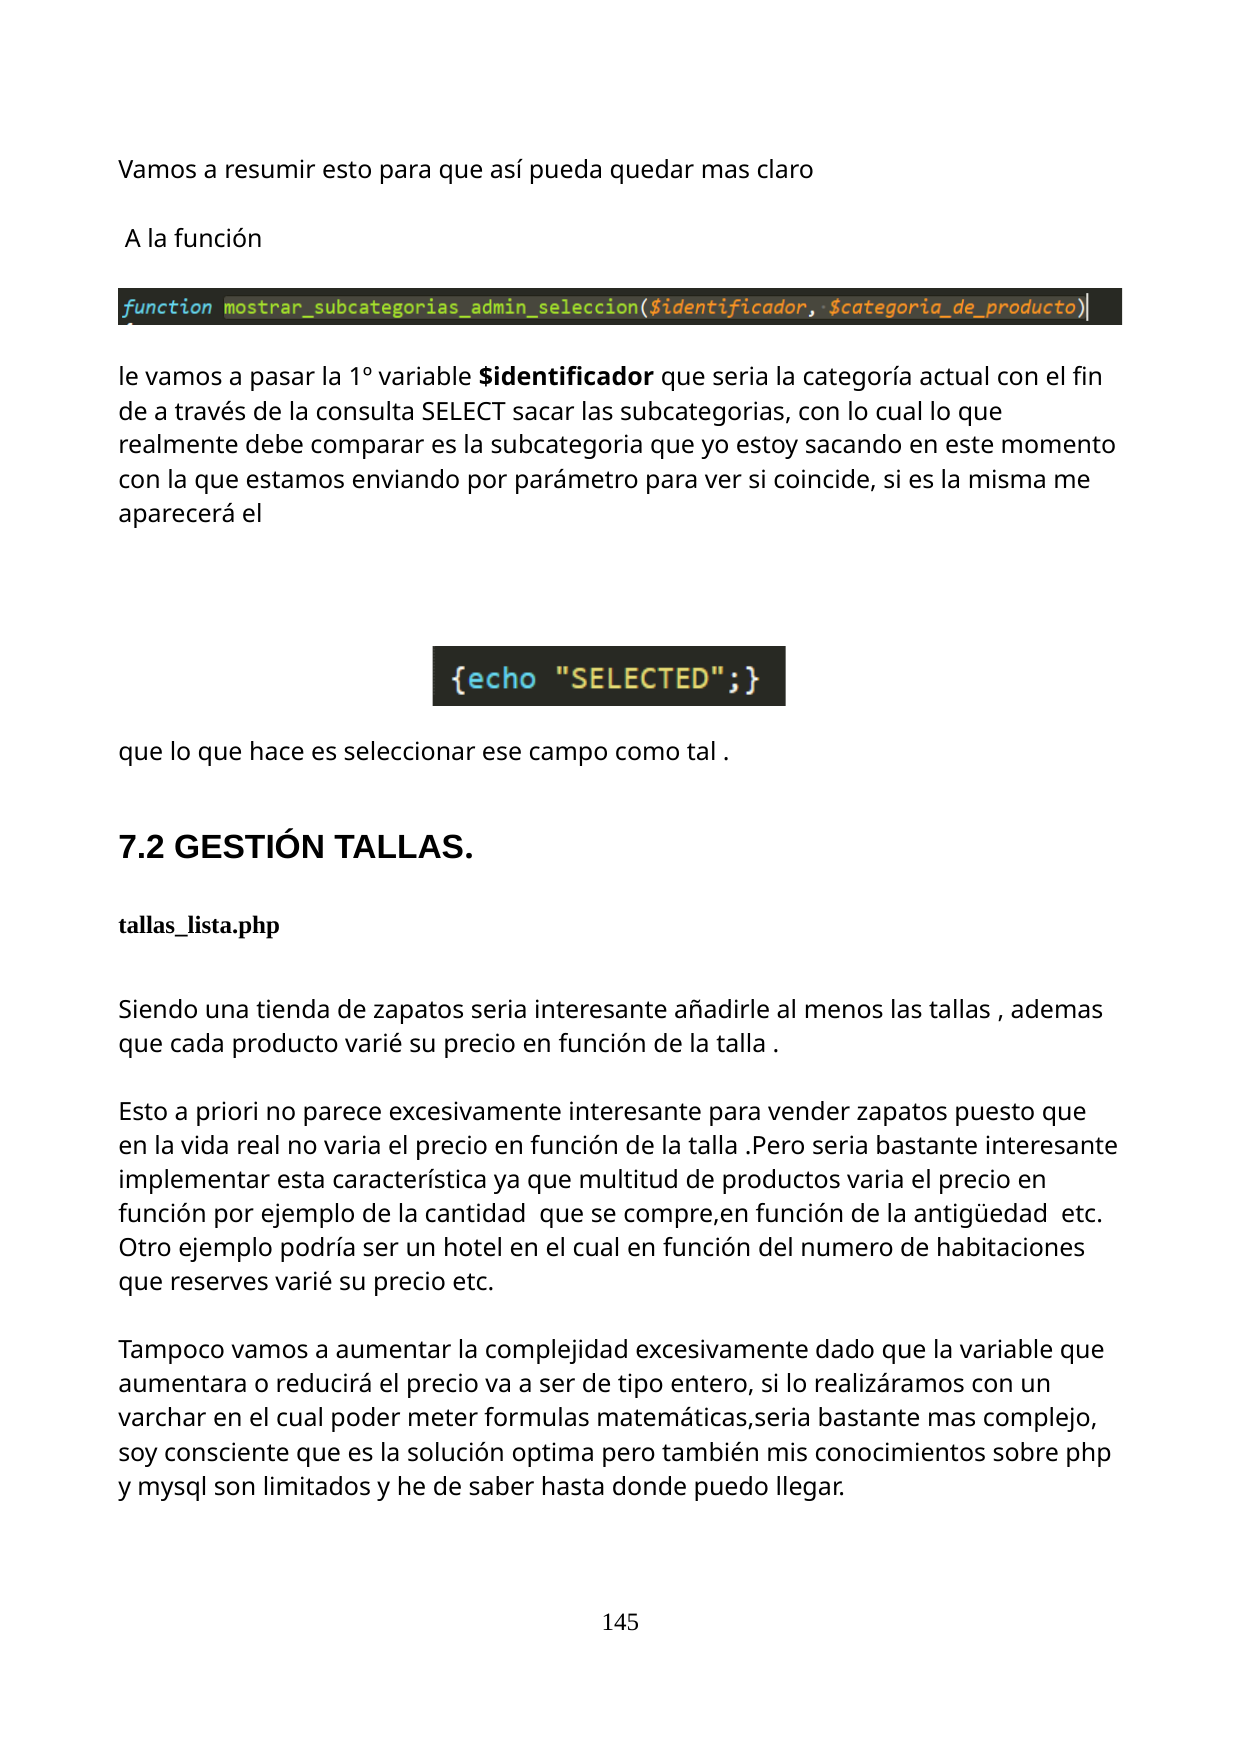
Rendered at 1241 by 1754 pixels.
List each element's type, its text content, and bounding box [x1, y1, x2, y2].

text Tampoco vamos a aumentar la complejidad excesivamente dado que la variable que aumentara o reducirá el precio va a ser de tipo entero, si lo realizáramos con un varchar en el cual poder meter formulas matemáticas,seria bastante mas complejo, soy consciente que es la solución optima pero también mis conocimientos sobre php y mysql son limitados y he de saber hasta donde puedo llegar. [118, 1332, 1122, 1502]
subtitle 7.2 GESTIÓN TALLAS. [118, 823, 1122, 868]
text que lo que hace es seleccionar ese campo como tal . [118, 734, 1122, 768]
text Siendo una tienda de zapatos seria interesante añadirle al menos las tallas , ademas que cada producto varié su precio en función de la talla . [118, 991, 1122, 1059]
text Esto a priori no parece excesivamente interesante para vender zapatos puesto que en la vida real no varia el precio en función de la talla .Pero seria bastante interesante implementar esta característica ya que multitud de productos varia el precio en función por ejemplo de la cantidad que se compre,en función de la antigüedad etc. Otro ejemplo podría ser un hotel en el cual en función del numero de habitaciones que reserves varié su precio etc. [118, 1093, 1122, 1298]
text A la función [118, 220, 1122, 254]
picture [432, 646, 786, 706]
text Vamos a resumir esto para que así pueda quedar mas claro [118, 152, 1122, 186]
text le vamos a pasar la 1º variable $identificador que seria la categoría actual con el fin de a través de la consulta SELECT sacar las subcategorias, con lo cual lo que realmente debe comparar es la subcategoria que yo estoy sacando en este momento con la que estamos enviando por parámetro para ver si coincide, si es la misma me aparecerá el [118, 359, 1122, 529]
text tallas_lista.php [118, 910, 1122, 938]
picture [118, 288, 1123, 325]
